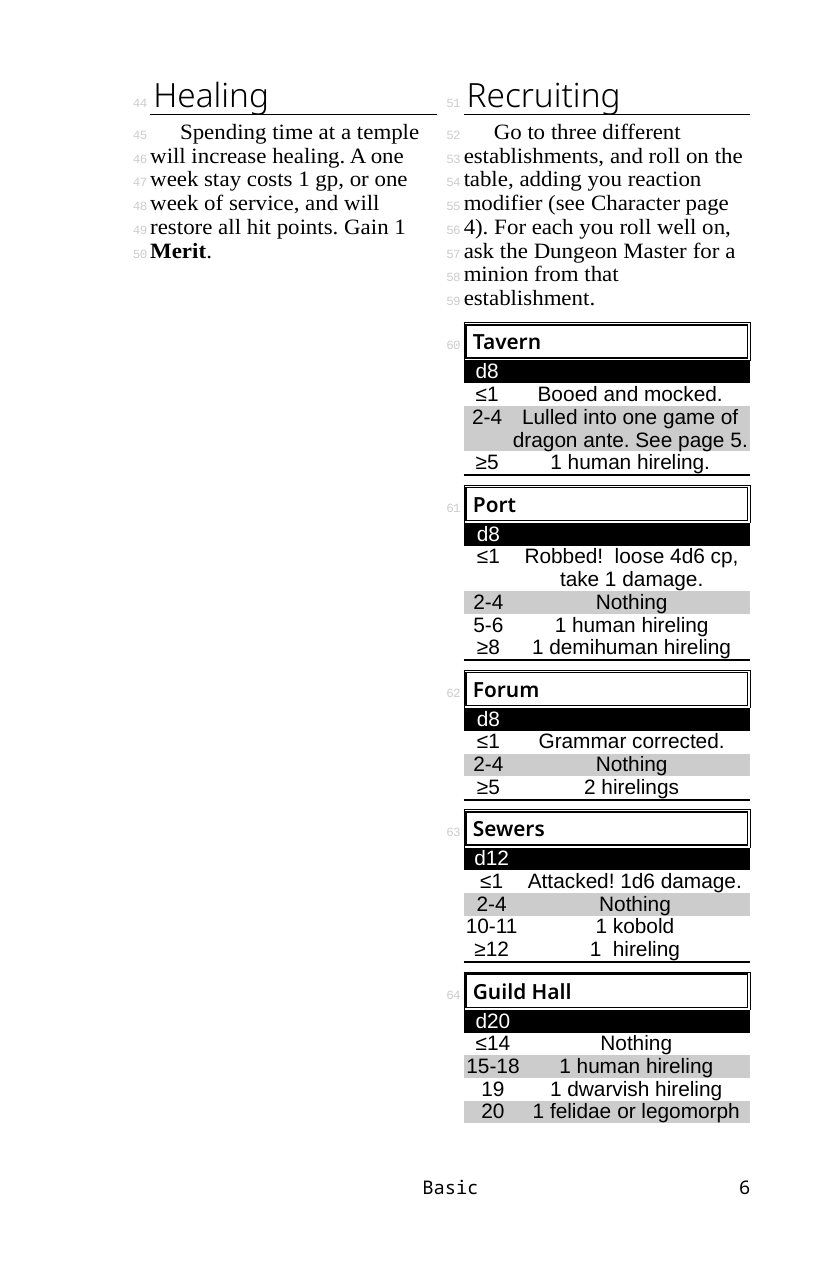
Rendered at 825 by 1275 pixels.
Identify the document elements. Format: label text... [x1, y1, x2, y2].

table_cell ≥8 [464, 637, 513, 659]
subtitle Sewers [467, 813, 747, 844]
table_cell ≥12 [464, 939, 519, 961]
table_header d8 [464, 524, 513, 546]
table_cell 19 [464, 1078, 522, 1101]
text Go to three different establishments, and roll on the table, adding you reaction modifier (see Character page 4). For each you roll well on, ask the Dungeon Master for a minion from that establishment. [463, 120, 750, 310]
table_cell 1 dwarvish hireling [522, 1078, 750, 1101]
table_cell Nothing [513, 591, 750, 614]
table_cell 20 [464, 1101, 522, 1123]
table_cell Nothing [522, 1033, 750, 1055]
table_header [510, 361, 750, 383]
table_header d8 [464, 361, 510, 383]
table_cell 15-18 [464, 1055, 522, 1078]
table_header d12 [464, 849, 519, 870]
table_cell 1 felidae or legomorph [522, 1101, 750, 1123]
table_cell 2 hirelings [513, 776, 750, 799]
table_cell 1 demihuman hireling [513, 637, 750, 659]
subtitle healing [150, 75, 437, 114]
text Spending time at a temple will increase healing. A one week stay costs 1 gp, or one week of service, and will restore all hit points. Gain 1 Merit. [150, 120, 437, 263]
table_cell 1 human hireling [522, 1055, 750, 1078]
table_header [513, 709, 750, 731]
table_cell Robbed! loose 4d6 cp, take 1 damage. [513, 546, 750, 591]
table_cell ≥5 [464, 776, 513, 799]
table_cell Lulled into one game of dragon ante. See page 5. [510, 406, 750, 451]
table_cell 1 human hireling [513, 614, 750, 637]
table_cell 1 human hireling. [510, 451, 750, 474]
table_header [519, 849, 750, 870]
table_cell ≤1 [464, 870, 519, 893]
table_cell Booed and mocked. [510, 383, 750, 406]
subtitle Guild hall [467, 975, 747, 1007]
table_cell Nothing [513, 754, 750, 776]
subtitle Forum [467, 673, 747, 705]
table_cell 2-4 [464, 591, 513, 614]
table_cell 1 kobold [519, 916, 750, 938]
subtitle Port [467, 488, 747, 520]
table_cell 2-4 [464, 406, 510, 451]
table_cell Grammar corrected. [513, 731, 750, 753]
table_header d8 [464, 709, 513, 731]
table_cell 10-11 [464, 916, 519, 938]
table_cell 2-4 [464, 893, 519, 916]
table_cell ≤1 [464, 383, 510, 406]
table_cell ≥5 [464, 451, 510, 474]
table_cell ≤1 [464, 546, 513, 591]
table_cell 2-4 [464, 754, 513, 776]
table_cell ≤14 [464, 1033, 522, 1055]
table_header [513, 524, 750, 546]
table_cell 1 hireling [519, 939, 750, 961]
table_cell Attacked! 1d6 damage. [519, 870, 750, 893]
subtitle Tavern [467, 326, 747, 357]
table_cell Nothing [519, 893, 750, 916]
table_header d20 [464, 1011, 522, 1033]
table_cell ≤1 [464, 731, 513, 753]
subtitle recruiting [463, 75, 750, 114]
table_header [522, 1011, 750, 1033]
table_cell 5-6 [464, 614, 513, 637]
